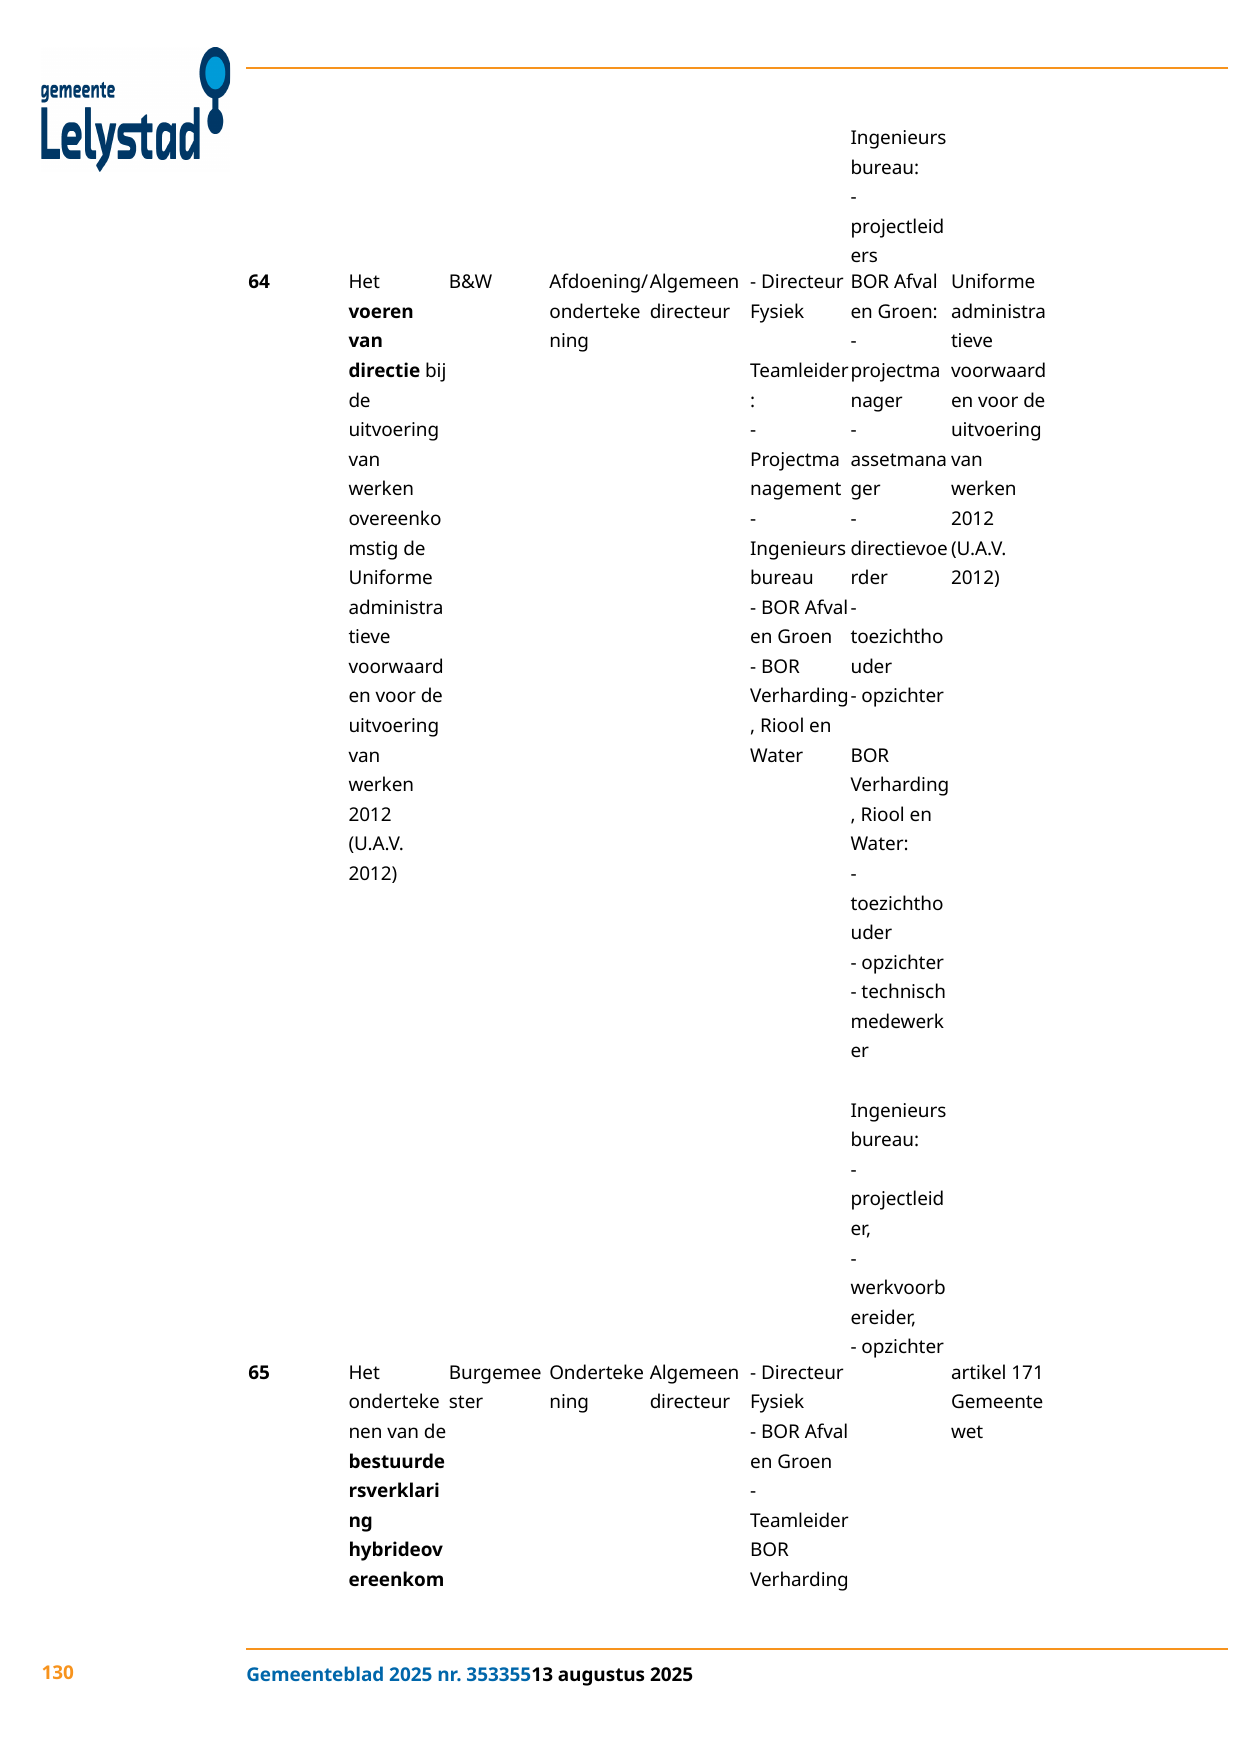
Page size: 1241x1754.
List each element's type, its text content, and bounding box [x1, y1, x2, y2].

table_cell Afdoening/ondertekening [549, 269, 649, 1359]
table_cell [549, 95, 649, 268]
table_cell B&W [449, 269, 549, 1359]
table_cell [248, 95, 348, 268]
table_cell - Directeur Fysiek - BOR Afval en Groen - Teamleider BOR Verharding [750, 1359, 850, 1592]
table_cell [1051, 95, 1152, 268]
table_cell BOR Afval en Groen: - projectmanager - assetmanager - directievoerder - toezichthouder - opzichter BOR Verharding, Riool en Water: - toezichthouder - opzichter - technisch medewerker Ingenieursbureau: - projectleider, - werkvoorbereider, - opzichter [850, 269, 951, 1359]
table_cell [449, 95, 549, 268]
table_cell Het voeren van directie bij de uitvoering van werken overeenkomstig de Uniforme administratieve voorwaarden voor de uitvoering van werken 2012 (U.A.V. 2012) [348, 269, 449, 1359]
table_cell [1051, 269, 1152, 1359]
table_cell [951, 95, 1051, 268]
table_cell artikel 171 Gemeentewet [951, 1359, 1051, 1592]
table_cell [348, 95, 449, 268]
table_cell [1051, 1359, 1152, 1592]
table_cell Het ondertekenen van de bestuurdersverklaring hybrideovereenkom [348, 1359, 449, 1592]
table_cell - Directeur Fysiek Teamleider: - Projectmanagement - Ingenieursbureau - BOR Afval en Groen - BOR Verharding, Riool en Water [750, 269, 850, 1359]
table_cell 65 [248, 1359, 348, 1592]
table_cell Algemeen directeur [650, 269, 750, 1359]
table_cell [750, 95, 850, 268]
table_cell Uniforme administratieve voorwaarden voor de uitvoering van werken 2012 (U.A.V. 2012) [951, 269, 1051, 1359]
table_cell Ondertekening [549, 1359, 649, 1592]
table_cell [850, 1359, 951, 1592]
table_cell Burgemeester [449, 1359, 549, 1592]
table_cell Ingenieursbureau: - projectleiders [850, 95, 951, 268]
table_cell [650, 95, 750, 268]
picture [41, 47, 231, 172]
table_cell 64 [248, 269, 348, 1359]
table_cell Algemeen directeur [650, 1359, 750, 1592]
